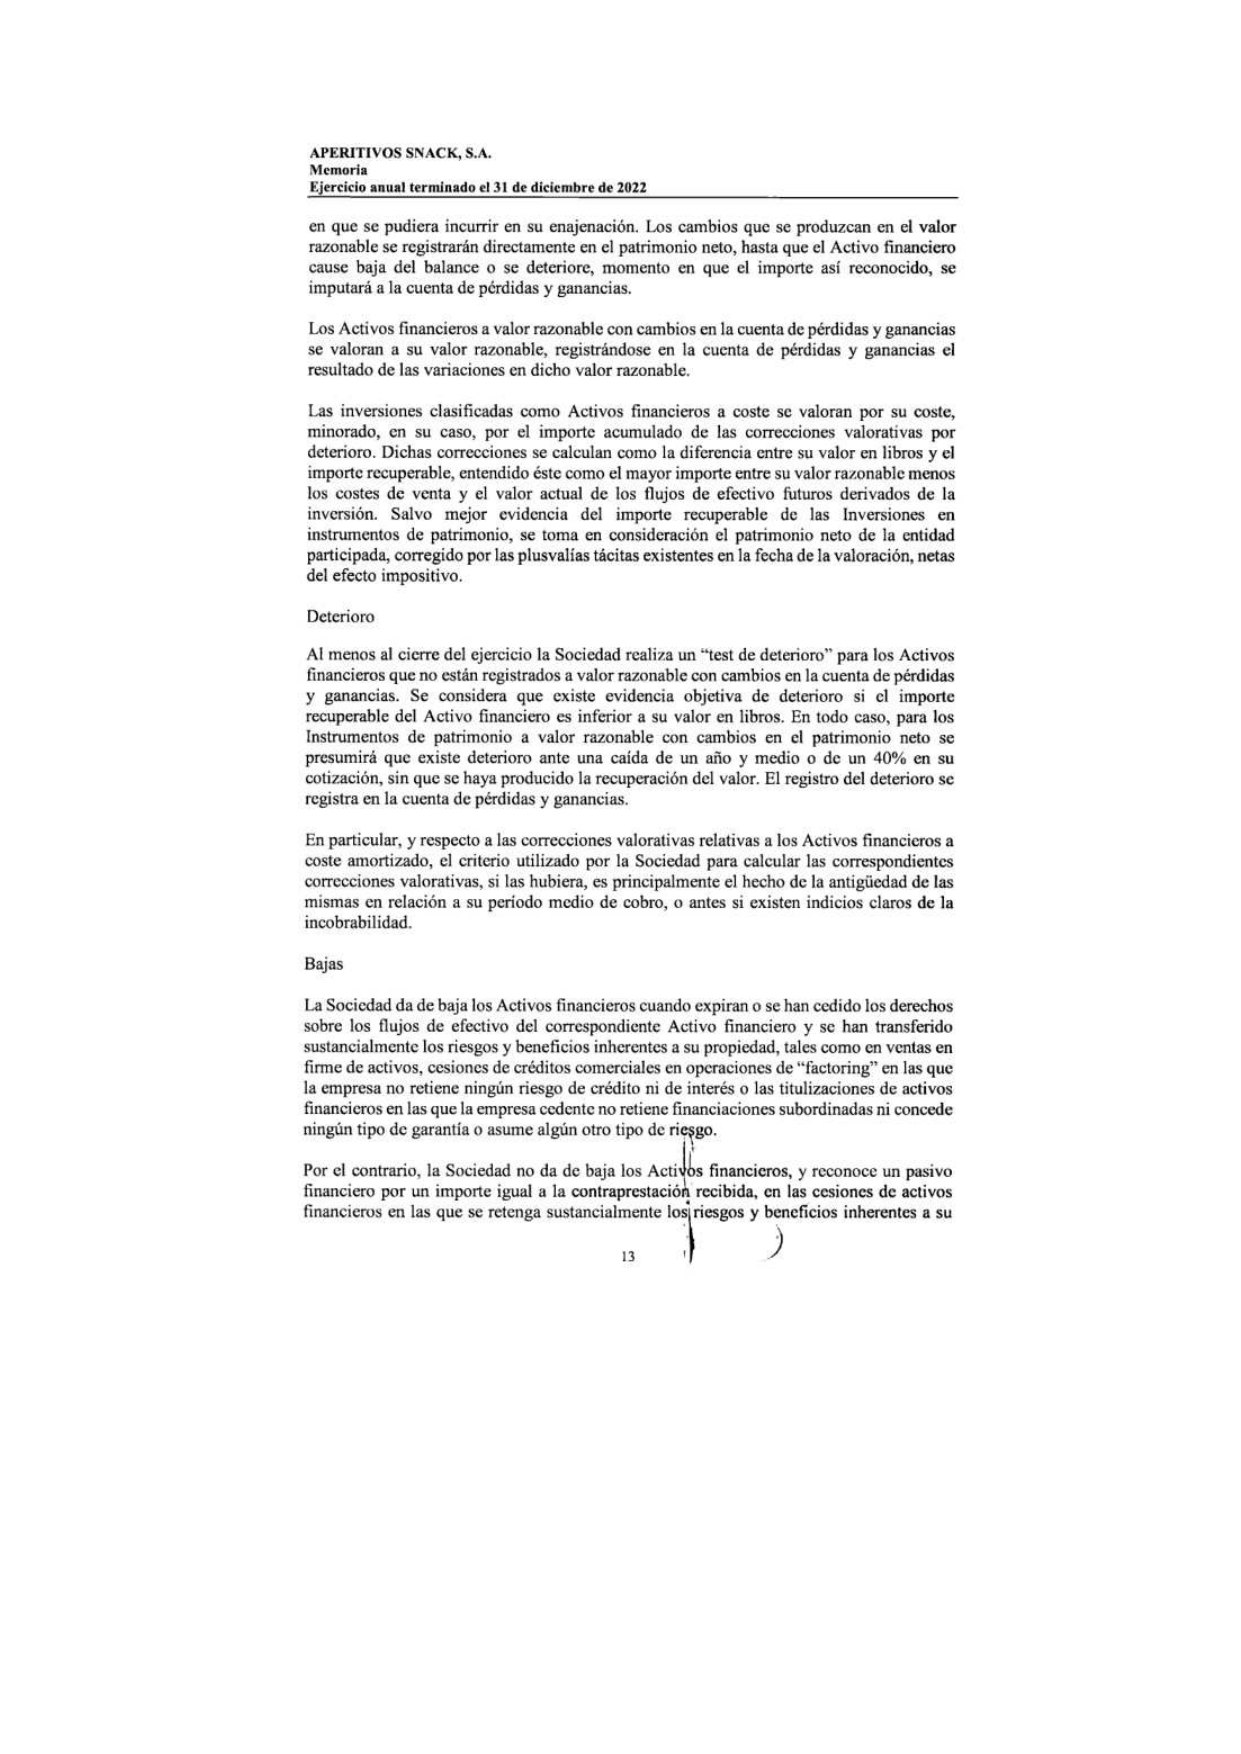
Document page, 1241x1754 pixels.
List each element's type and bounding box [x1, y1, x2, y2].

picture [118, 0, 1123, 1420]
